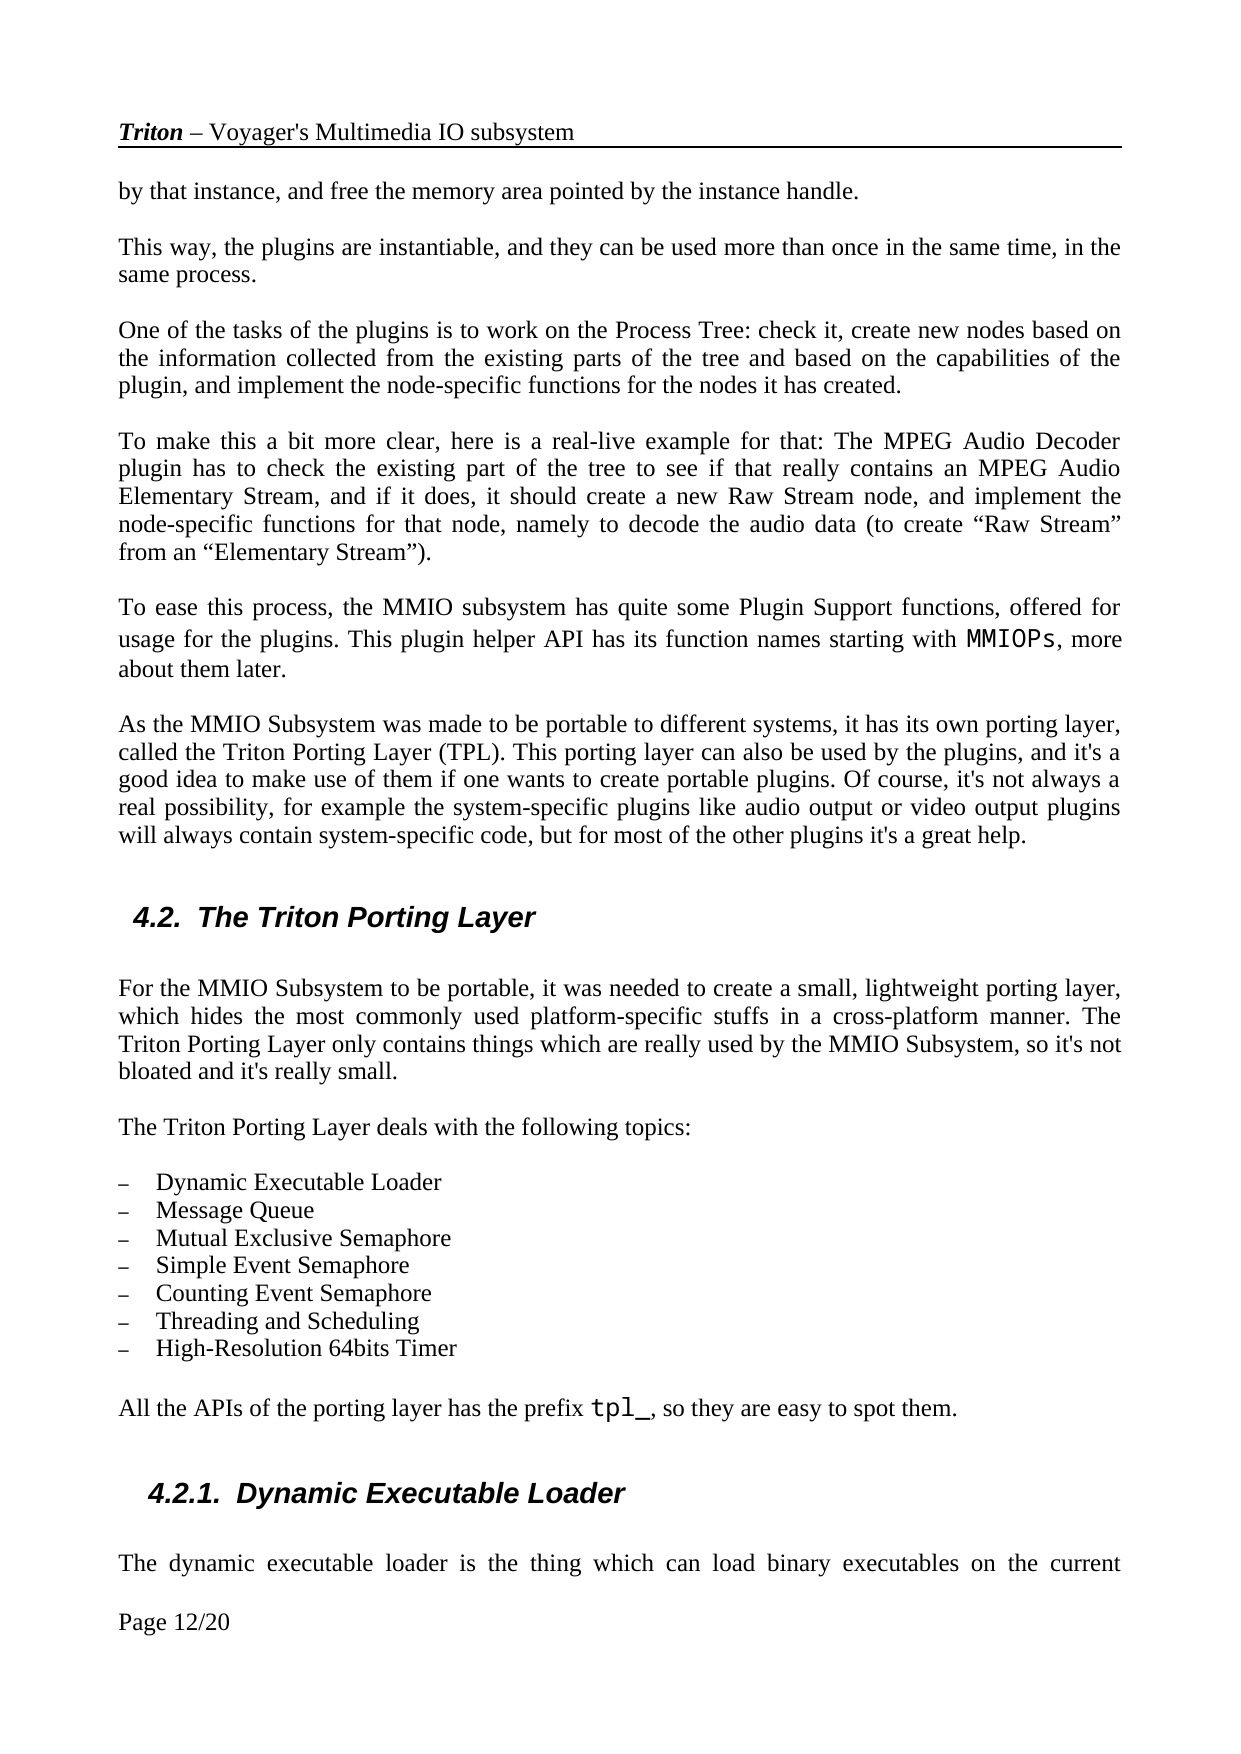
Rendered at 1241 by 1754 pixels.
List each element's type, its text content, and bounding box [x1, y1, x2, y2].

text For the MMIO Subsystem to be portable, it was needed to create a small, lightweight porting layer, which hides the most commonly used platform-specific stuffs in a cross-platform manner. The Triton Porting Layer only contains things which are really used by the MMIO Subsystem, so it's not bloated and it's really small. [118, 974, 1122, 1085]
list Simple Event Semaphore [118, 1251, 1122, 1279]
list Dynamic Executable Loader [118, 1168, 1122, 1196]
subtitle The Triton Porting Layer [133, 901, 1122, 934]
text As the MMIO Subsystem was made to be portable to different systems, it has its own porting layer, called the Triton Porting Layer (TPL). This porting layer can also be used by the plugins, and it's a good idea to make use of them if one wants to create portable plugins. Of course, it's not always a real possibility, for example the system-specific plugins like audio output or video output plugins will always contain system-specific code, but for most of the other plugins it's a great help. [118, 710, 1122, 849]
list Counting Event Semaphore [118, 1279, 1122, 1307]
subtitle Dynamic Executable Loader [148, 1477, 1122, 1509]
list Message Queue [118, 1196, 1122, 1224]
text This way, the plugins are instantiable, and they can be used more than once in the same time, in the same process. [118, 233, 1122, 288]
text All the APIs of the porting layer has the prefix tpl_, so they are easy to spot them. [118, 1390, 1122, 1424]
list Mutual Exclusive Semaphore [118, 1224, 1122, 1251]
text The Triton Porting Layer deals with the following topics: [118, 1113, 1122, 1141]
text To make this a bit more clear, here is a real-live example for that: The MPEG Audio Decoder plugin has to check the existing part of the tree to see if that really contains an MPEG Audio Elementary Stream, and if it does, it should create a new Raw Stream node, and implement the node-specific functions for that node, namely to decode the audio data (to create “Raw Stream” from an “Elementary Stream”). [118, 427, 1122, 565]
text To ease this process, the MMIO subsystem has quite some Plugin Support functions, offered for usage for the plugins. This plugin helper API has its function names starting with MMIOPs, more about them later. [118, 593, 1122, 682]
list High-Resolution 64bits Timer [118, 1334, 1122, 1362]
text The dynamic executable loader is the thing which can load binary executables on the current [118, 1549, 1122, 1577]
text One of the tasks of the plugins is to work on the Process Tree: check it, create new nodes based on the information collected from the existing parts of the tree and based on the capabilities of the plugin, and implement the node-specific functions for the nodes it has created. [118, 316, 1122, 399]
text by that instance, and free the memory area pointed by the instance handle. [118, 177, 1122, 205]
list Threading and Scheduling [118, 1307, 1122, 1334]
